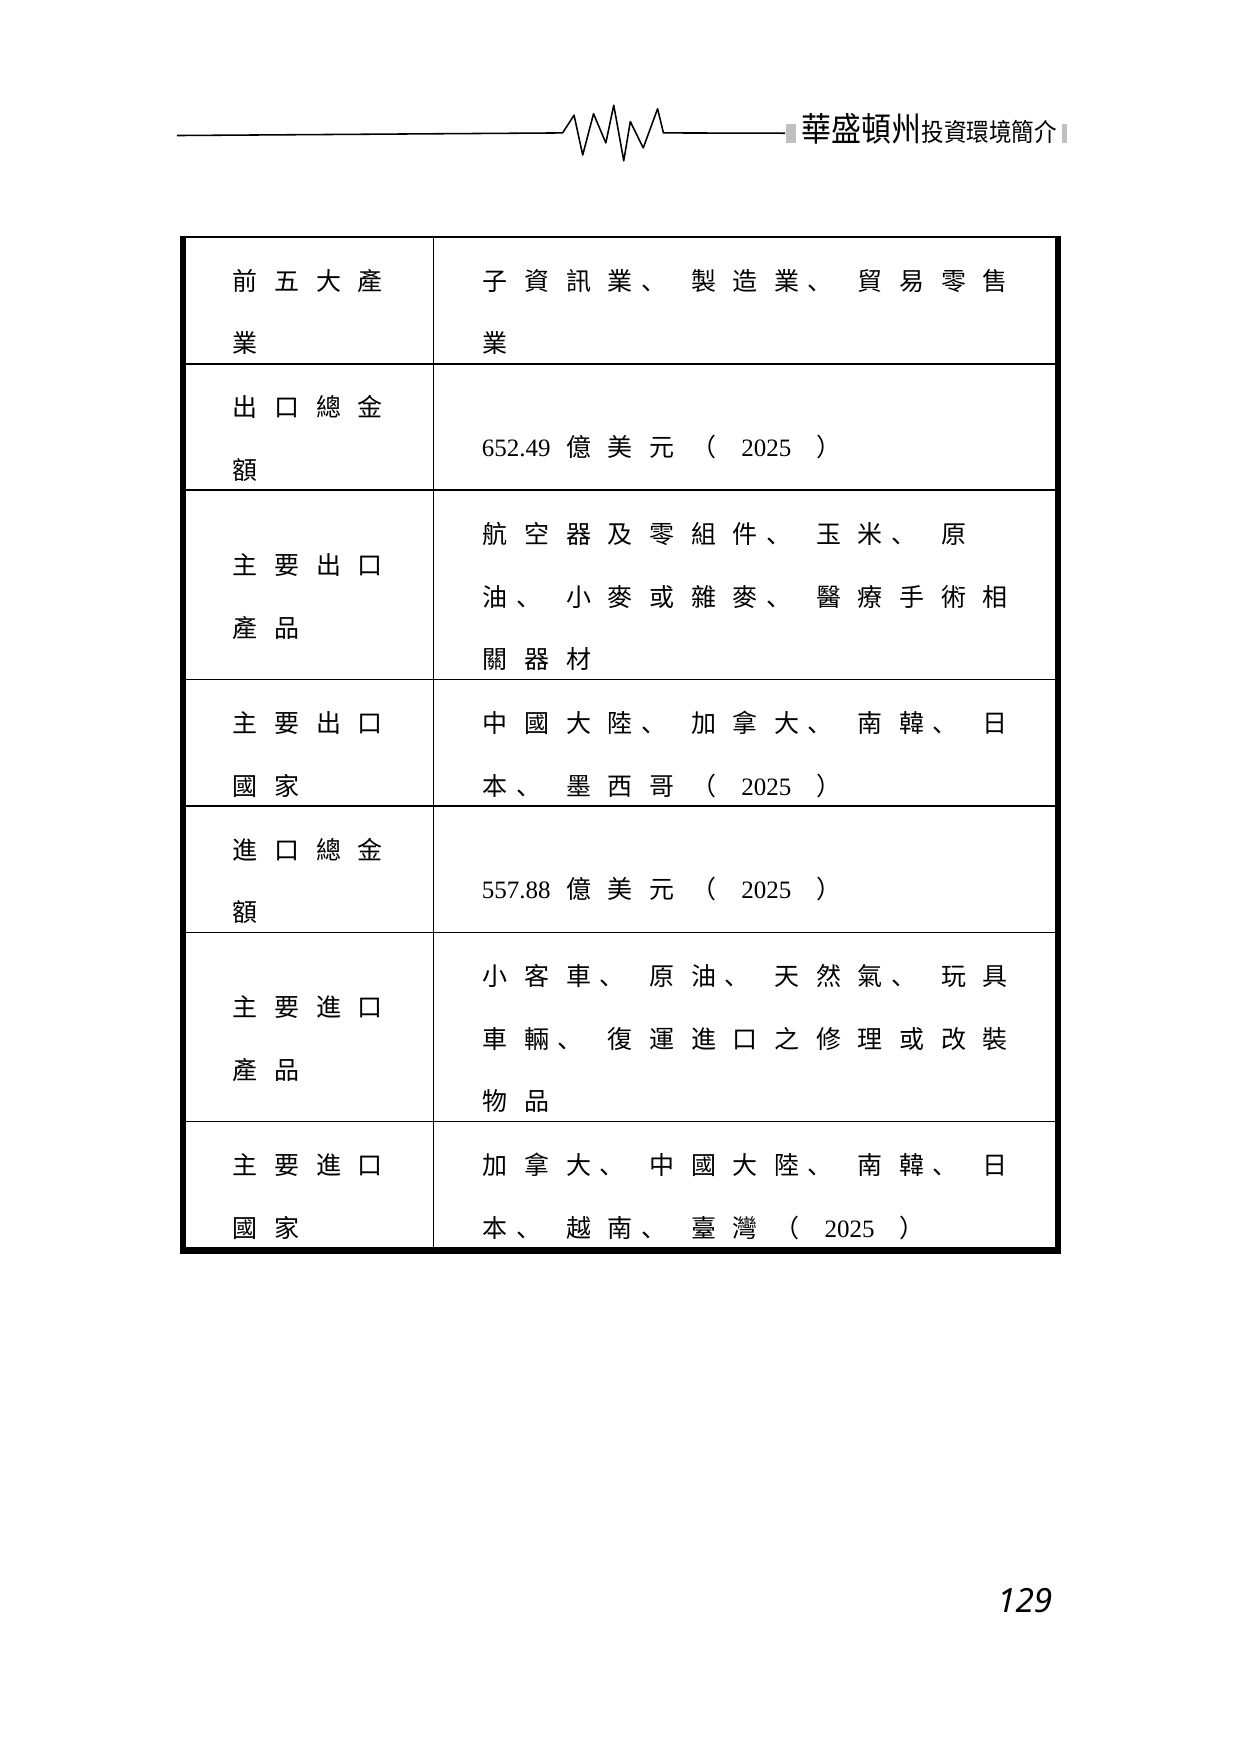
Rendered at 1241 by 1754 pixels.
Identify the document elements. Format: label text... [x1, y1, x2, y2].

table_cell 中國大陸、加拿大、南韓、日本、墨西哥（2025） [434, 680, 1055, 805]
table_cell 小客車、原油、天然氣、玩具車輛、復運進口之修理或改裝物品 [434, 933, 1055, 1121]
table_cell 主要出口產品 [186, 491, 433, 678]
table_cell 子資訊業、製造業、貿易零售業 [434, 238, 1055, 363]
table_cell 557.88億美元（2025） [434, 807, 1055, 932]
table_cell 出口總金額 [186, 365, 433, 489]
table_cell 航空器及零組件、玉米、原油、小麥或雜麥、醫療手術相關器材 [434, 491, 1055, 678]
table_cell 主要進口產品 [186, 933, 433, 1121]
table_cell 主要進口國家 [186, 1122, 433, 1247]
table_cell 652.49億美元（2025） [434, 365, 1055, 489]
table_cell 前五大產業 [186, 238, 433, 363]
table_cell 主要出口國家 [186, 680, 433, 805]
table_cell 進口總金額 [186, 807, 433, 932]
table_cell 加拿大、中國大陸、南韓、日本、越南、臺灣（2025） [434, 1122, 1055, 1247]
